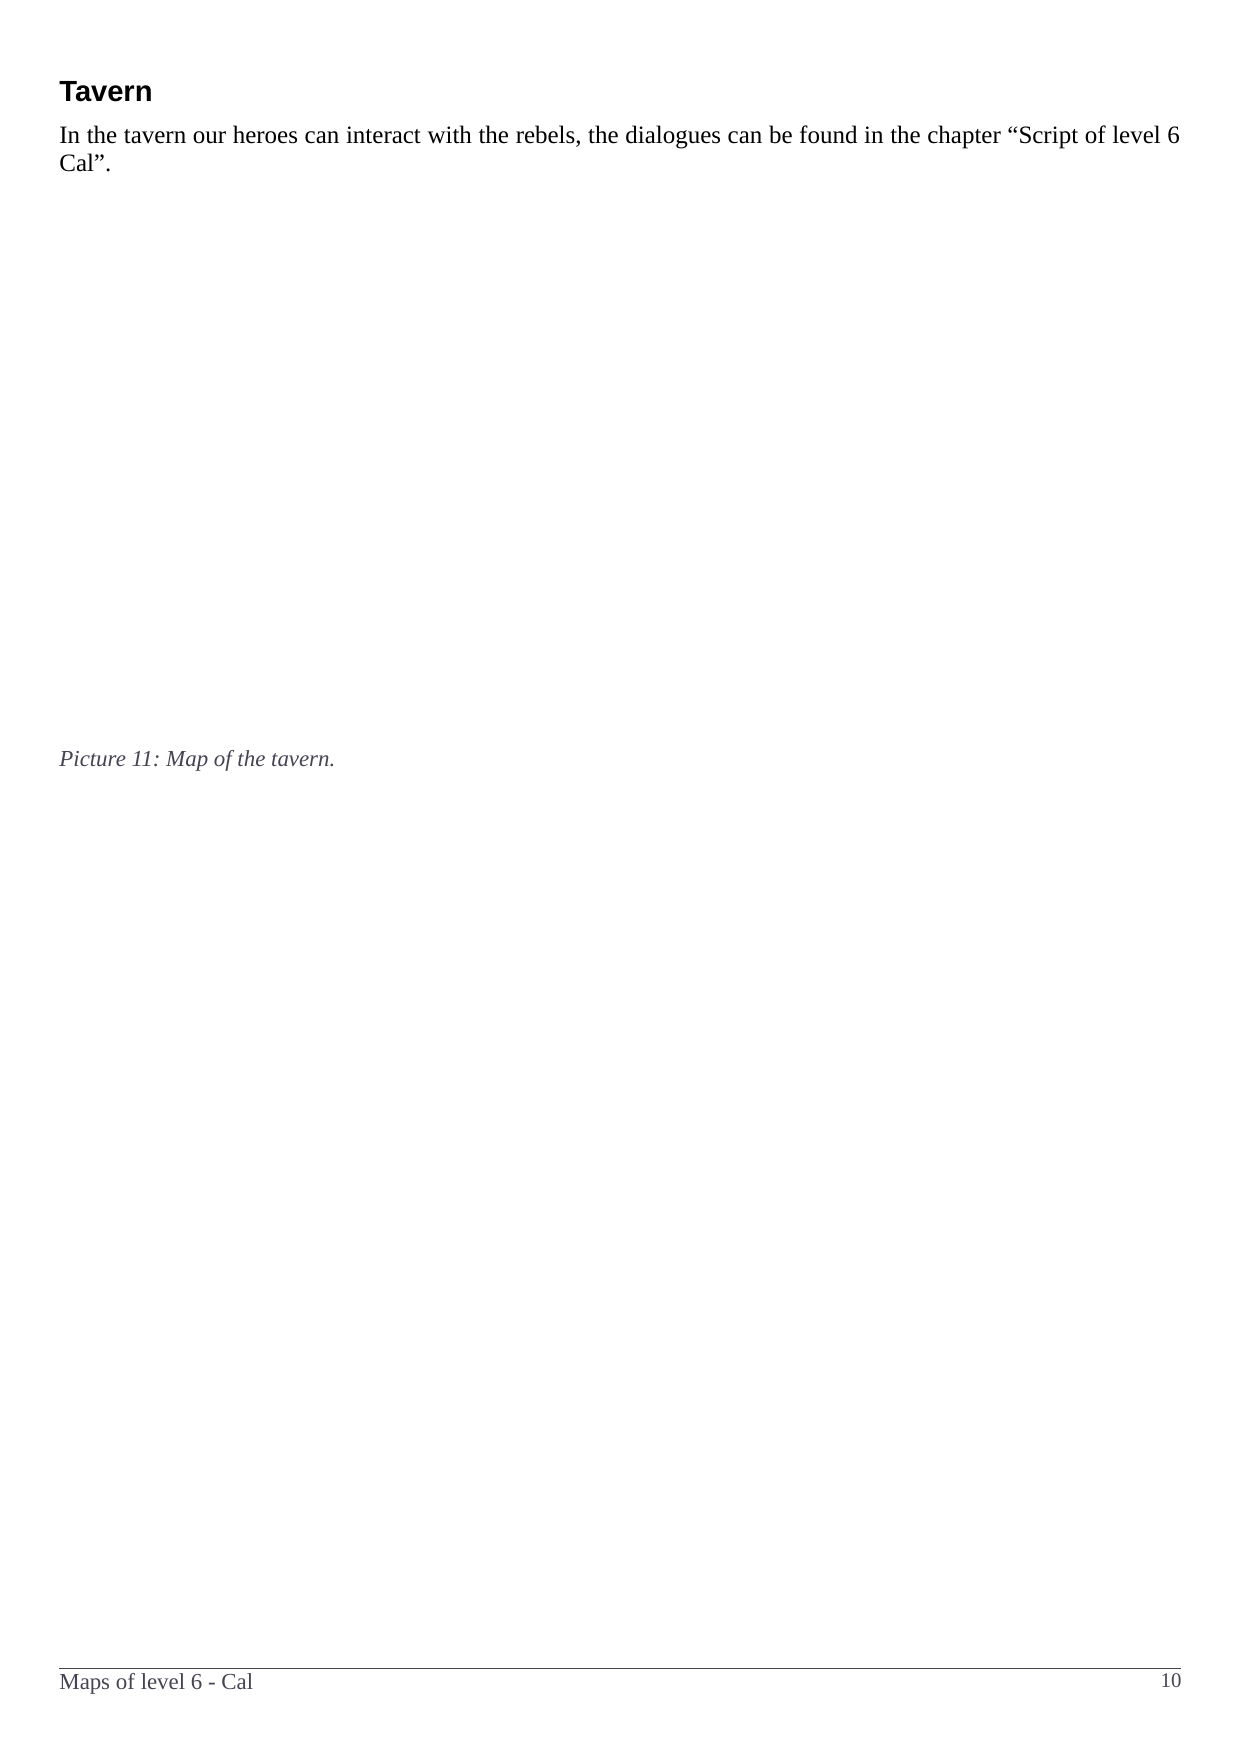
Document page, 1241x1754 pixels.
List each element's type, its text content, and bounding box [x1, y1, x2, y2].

subtitle Tavern [59, 74, 1181, 107]
text Picture 11: Map of the tavern. [59, 196, 1181, 772]
text In the tavern our heroes can interact with the rebels, the dialogues can be found in the chapter “Script of level 6 Cal”. [59, 120, 1181, 177]
